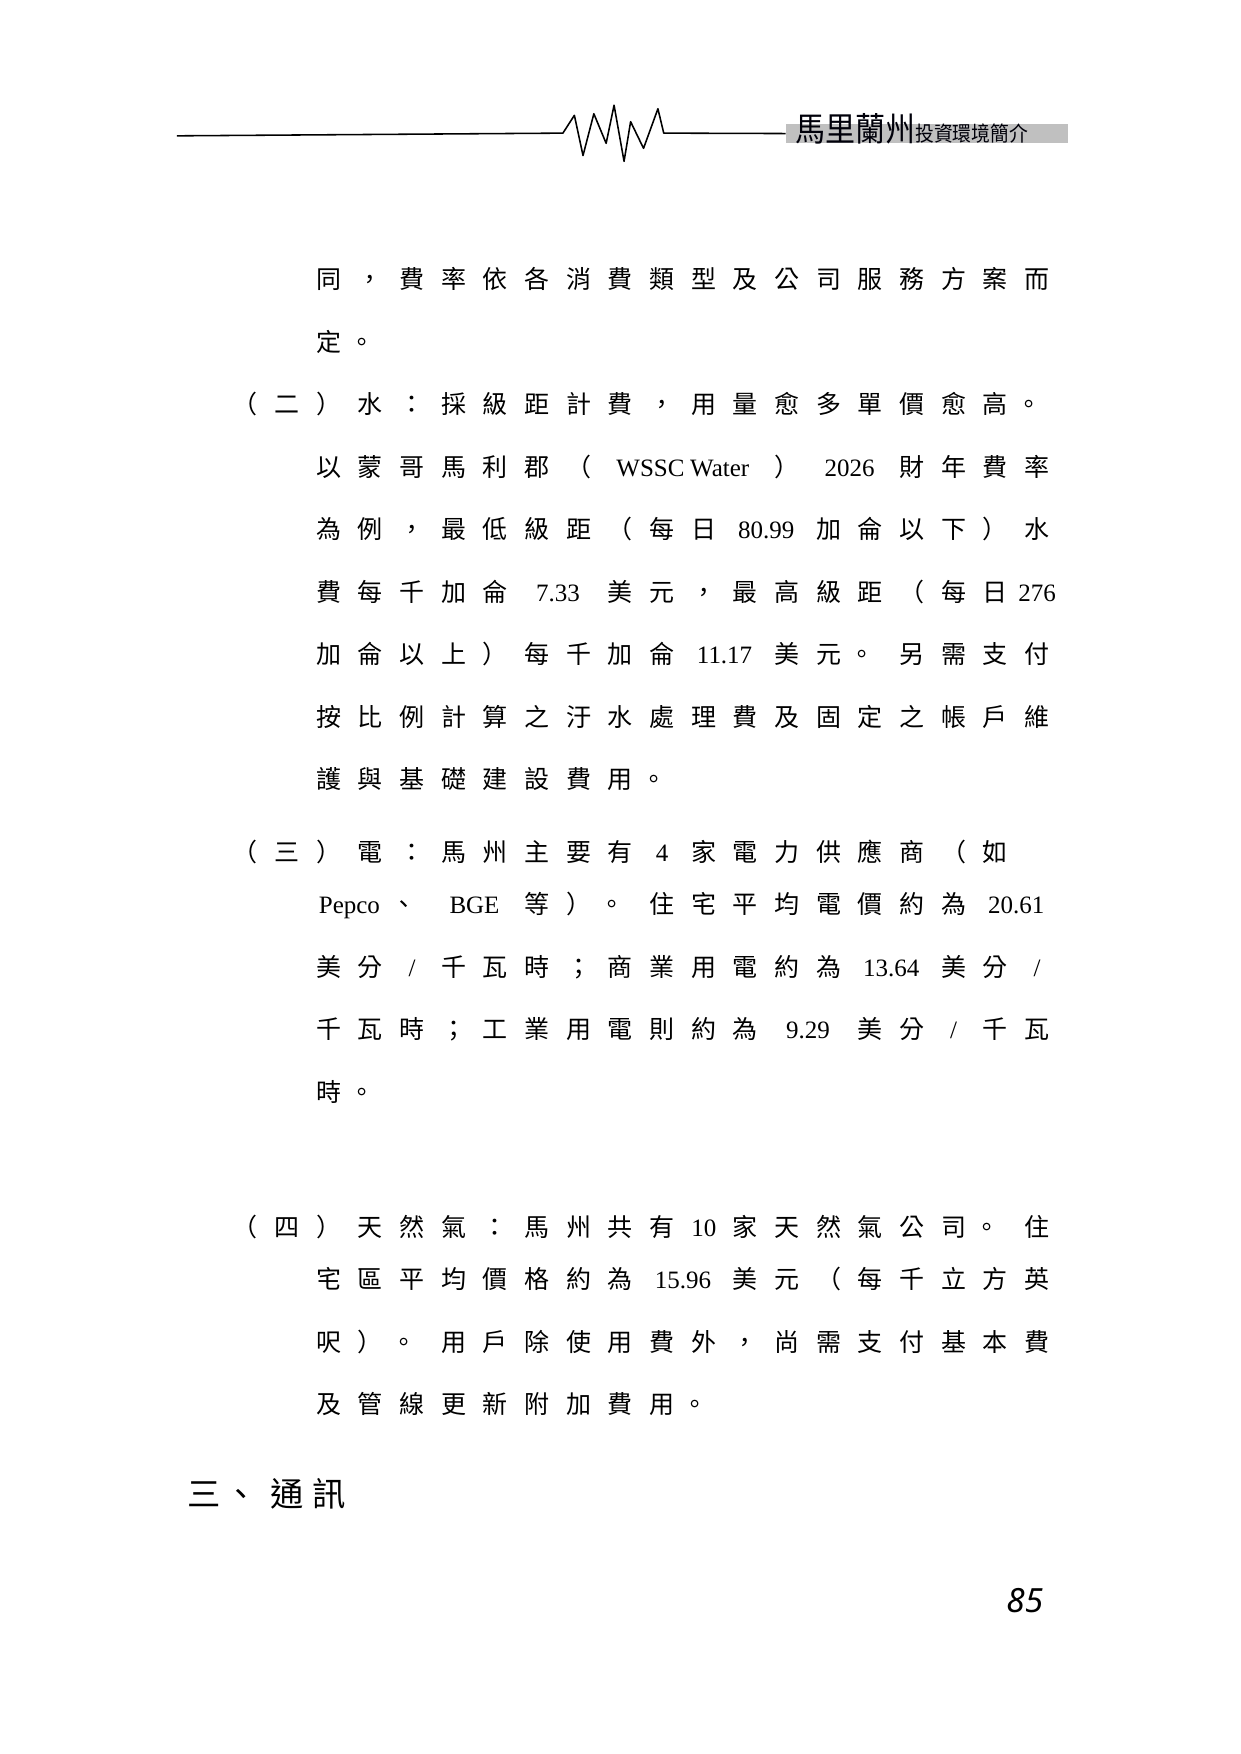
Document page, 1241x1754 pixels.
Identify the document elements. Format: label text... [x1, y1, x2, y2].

text （二）水：採級距計費，用量愈多單價愈高。以蒙哥馬利郡（WSSC Water）2026財年費率為例，最低級距（每日80.99加侖以下）水費每千加侖7.33美元，最高級距（每日276加侖以上）每千加侖11.17美元。另需支付按比例計算之汙水處理費及固定之帳戶維護與基礎建設費用。 [207, 361, 1058, 799]
text （三）電：馬州主要有4家電力供應商（如Pepco、BGE等）。住宅平均電價約為20.61美分/千瓦時；商業用電約為13.64美分/千瓦時；工業用電則約為9.29美分/千瓦時。 [207, 799, 1058, 1111]
text 同，費率依各消費類型及公司服務方案而定。 [207, 236, 1058, 361]
text （四）天然氣：馬州共有10家天然氣公司。住宅區平均價格約為15.96美元（每千立方英呎）。用戶除使用費外，尚需支付基本費及管線更新附加費用。 [207, 1174, 1058, 1424]
text 三、通訊 [183, 1451, 1058, 1513]
